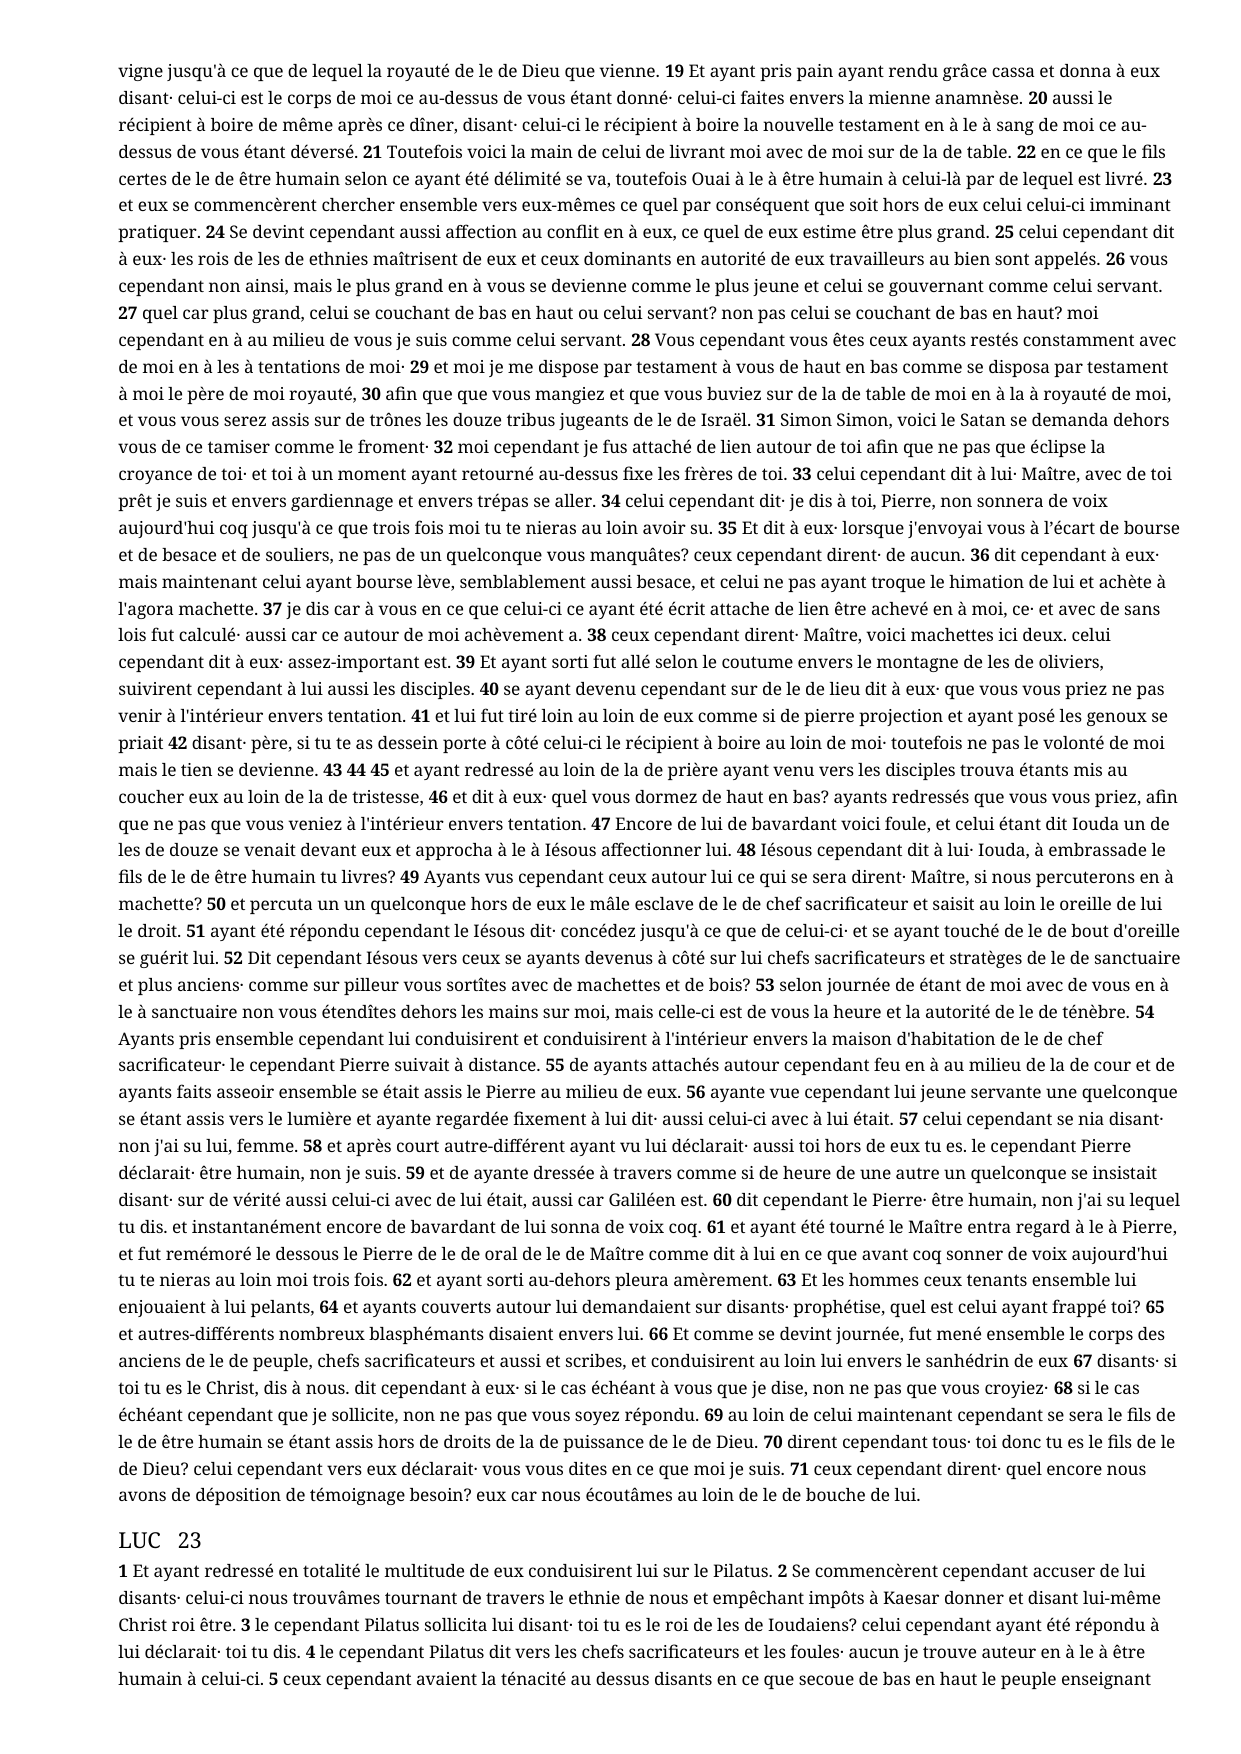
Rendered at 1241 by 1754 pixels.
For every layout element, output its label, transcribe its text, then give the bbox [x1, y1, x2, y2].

text LUC 23 [118, 1525, 1181, 1555]
text 1 Et ayant redressé en totalité le multitude de eux conduisirent lui sur le Pilatus. 2 Se commencèrent cependant accuser de lui disants· celui-ci nous trouvâmes tournant de travers le ethnie de nous et empêchant impôts à Kaesar donner et disant lui-même Christ roi être. 3 le cependant Pilatus sollicita lui disant· toi tu es le roi de les de Ioudaiens? celui cependant ayant été répondu à lui déclarait· toi tu dis. 4 le cependant Pilatus dit vers les chefs sacrificateurs et les foules· aucun je trouve auteur en à le à être humain à celui-ci. 5 ceux cependant avaient la ténacité au dessus disants en ce que secoue de bas en haut le peuple enseignant [118, 1559, 1181, 1690]
text vigne jusqu'à ce que de lequel la royauté de le de Dieu que vienne. 19 Et ayant pris pain ayant rendu grâce cassa et donna à eux disant· celui-ci est le corps de moi ce au-dessus de vous étant donné· celui-ci faites envers la mienne anamnèse. 20 aussi le récipient à boire de même après ce dîner, disant· celui-ci le récipient à boire la nouvelle testament en à le à sang de moi ce au-dessus de vous étant déversé. 21 Toutefois voici la main de celui de livrant moi avec de moi sur de la de table. 22 en ce que le fils certes de le de être humain selon ce ayant été délimité se va, toutefois Ouai à le à être humain à celui-là par de lequel est livré. 23 et eux se commencèrent chercher ensemble vers eux-mêmes ce quel par conséquent que soit hors de eux celui celui-ci imminant pratiquer. 24 Se devint cependant aussi affection au conflit en à eux, ce quel de eux estime être plus grand. 25 celui cependant dit à eux· les rois de les de ethnies maîtrisent de eux et ceux dominants en autorité de eux travailleurs au bien sont appelés. 26 vous cependant non ainsi, mais le plus grand en à vous se devienne comme le plus jeune et celui se gouvernant comme celui servant. 27 quel car plus grand, celui se couchant de bas en haut ou celui servant? non pas celui se couchant de bas en haut? moi cependant en à au milieu de vous je suis comme celui servant. 28 Vous cependant vous êtes ceux ayants restés constamment avec de moi en à les à tentations de moi· 29 et moi je me dispose par testament à vous de haut en bas comme se disposa par testament à moi le père de moi royauté, 30 afin que que vous mangiez et que vous buviez sur de la de table de moi en à la à royauté de moi, et vous vous serez assis sur de trônes les douze tribus jugeants de le de Israël. 31 Simon Simon, voici le Satan se demanda dehors vous de ce tamiser comme le froment· 32 moi cependant je fus attaché de lien autour de toi afin que ne pas que éclipse la croyance de toi· et toi à un moment ayant retourné au-dessus fixe les frères de toi. 33 celui cependant dit à lui· Maître, avec de toi prêt je suis et envers gardiennage et envers trépas se aller. 34 celui cependant dit· je dis à toi, Pierre, non sonnera de voix aujourd'hui coq jusqu'à ce que trois fois moi tu te nieras au loin avoir su. 35 Et dit à eux· lorsque j'envoyai vous à l’écart de bourse et de besace et de souliers, ne pas de un quelconque vous manquâtes? ceux cependant dirent· de aucun. 36 dit cependant à eux· mais maintenant celui ayant bourse lève, semblablement aussi besace, et celui ne pas ayant troque le himation de lui et achète à l'agora machette. 37 je dis car à vous en ce que celui-ci ce ayant été écrit attache de lien être achevé en à moi, ce· et avec de sans lois fut calculé· aussi car ce autour de moi achèvement a. 38 ceux cependant dirent· Maître, voici machettes ici deux. celui cependant dit à eux· assez-important est. 39 Et ayant sorti fut allé selon le coutume envers le montagne de les de oliviers, suivirent cependant à lui aussi les disciples. 40 se ayant devenu cependant sur de le de lieu dit à eux· que vous vous priez ne pas venir à l'intérieur envers tentation. 41 et lui fut tiré loin au loin de eux comme si de pierre projection et ayant posé les genoux se priait 42 disant· père, si tu te as dessein porte à côté celui-ci le récipient à boire au loin de moi· toutefois ne pas le volonté de moi mais le tien se devienne. 43 44 45 et ayant redressé au loin de la de prière ayant venu vers les disciples trouva étants mis au coucher eux au loin de la de tristesse, 46 et dit à eux· quel vous dormez de haut en bas? ayants redressés que vous vous priez, afin que ne pas que vous veniez à l'intérieur envers tentation. 47 Encore de lui de bavardant voici foule, et celui étant dit Iouda un de les de douze se venait devant eux et approcha à le à Iésous affectionner lui. 48 Iésous cependant dit à lui· Iouda, à embrassade le fils de le de être humain tu livres? 49 Ayants vus cependant ceux autour lui ce qui se sera dirent· Maître, si nous percuterons en à machette? 50 et percuta un un quelconque hors de eux le mâle esclave de le de chef sacrificateur et saisit au loin le oreille de lui le droit. 51 ayant été répondu cependant le Iésous dit· concédez jusqu'à ce que de celui-ci· et se ayant touché de le de bout d'oreille se guérit lui. 52 Dit cependant Iésous vers ceux se ayants devenus à côté sur lui chefs sacrificateurs et stratèges de le de sanctuaire et plus anciens· comme sur pilleur vous sortîtes avec de machettes et de bois? 53 selon journée de étant de moi avec de vous en à le à sanctuaire non vous étendîtes dehors les mains sur moi, mais celle-ci est de vous la heure et la autorité de le de ténèbre. 54 Ayants pris ensemble cependant lui conduisirent et conduisirent à l'intérieur envers la maison d'habitation de le de chef sacrificateur· le cependant Pierre suivait à distance. 55 de ayants attachés autour cependant feu en à au milieu de la de cour et de ayants faits asseoir ensemble se était assis le Pierre au milieu de eux. 56 ayante vue cependant lui jeune servante une quelconque se étant assis vers le lumière et ayante regardée fixement à lui dit· aussi celui-ci avec à lui était. 57 celui cependant se nia disant· non j'ai su lui, femme. 58 et après court autre-différent ayant vu lui déclarait· aussi toi hors de eux tu es. le cependant Pierre déclarait· être humain, non je suis. 59 et de ayante dressée à travers comme si de heure de une autre un quelconque se insistait disant· sur de vérité aussi celui-ci avec de lui était, aussi car Galiléen est. 60 dit cependant le Pierre· être humain, non j'ai su lequel tu dis. et instantanément encore de bavardant de lui sonna de voix coq. 61 et ayant été tourné le Maître entra regard à le à Pierre, et fut remémoré le dessous le Pierre de le de oral de le de Maître comme dit à lui en ce que avant coq sonner de voix aujourd'hui tu te nieras au loin moi trois fois. 62 et ayant sorti au-dehors pleura amèrement. 63 Et les hommes ceux tenants ensemble lui enjouaient à lui pelants, 64 et ayants couverts autour lui demandaient sur disants· prophétise, quel est celui ayant frappé toi? 65 et autres-différents nombreux blasphémants disaient envers lui. 66 Et comme se devint journée, fut mené ensemble le corps des anciens de le de peuple, chefs sacrificateurs et aussi et scribes, et conduisirent au loin lui envers le sanhédrin de eux 67 disants· si toi tu es le Christ, dis à nous. dit cependant à eux· si le cas échéant à vous que je dise, non ne pas que vous croyiez· 68 si le cas échéant cependant que je sollicite, non ne pas que vous soyez répondu. 69 au loin de celui maintenant cependant se sera le fils de le de être humain se étant assis hors de droits de la de puissance de le de Dieu. 70 dirent cependant tous· toi donc tu es le fils de le de Dieu? celui cependant vers eux déclarait· vous vous dites en ce que moi je suis. 71 ceux cependant dirent· quel encore nous avons de déposition de témoignage besoin? eux car nous écoutâmes au loin de le de bouche de lui. [118, 59, 1181, 1507]
